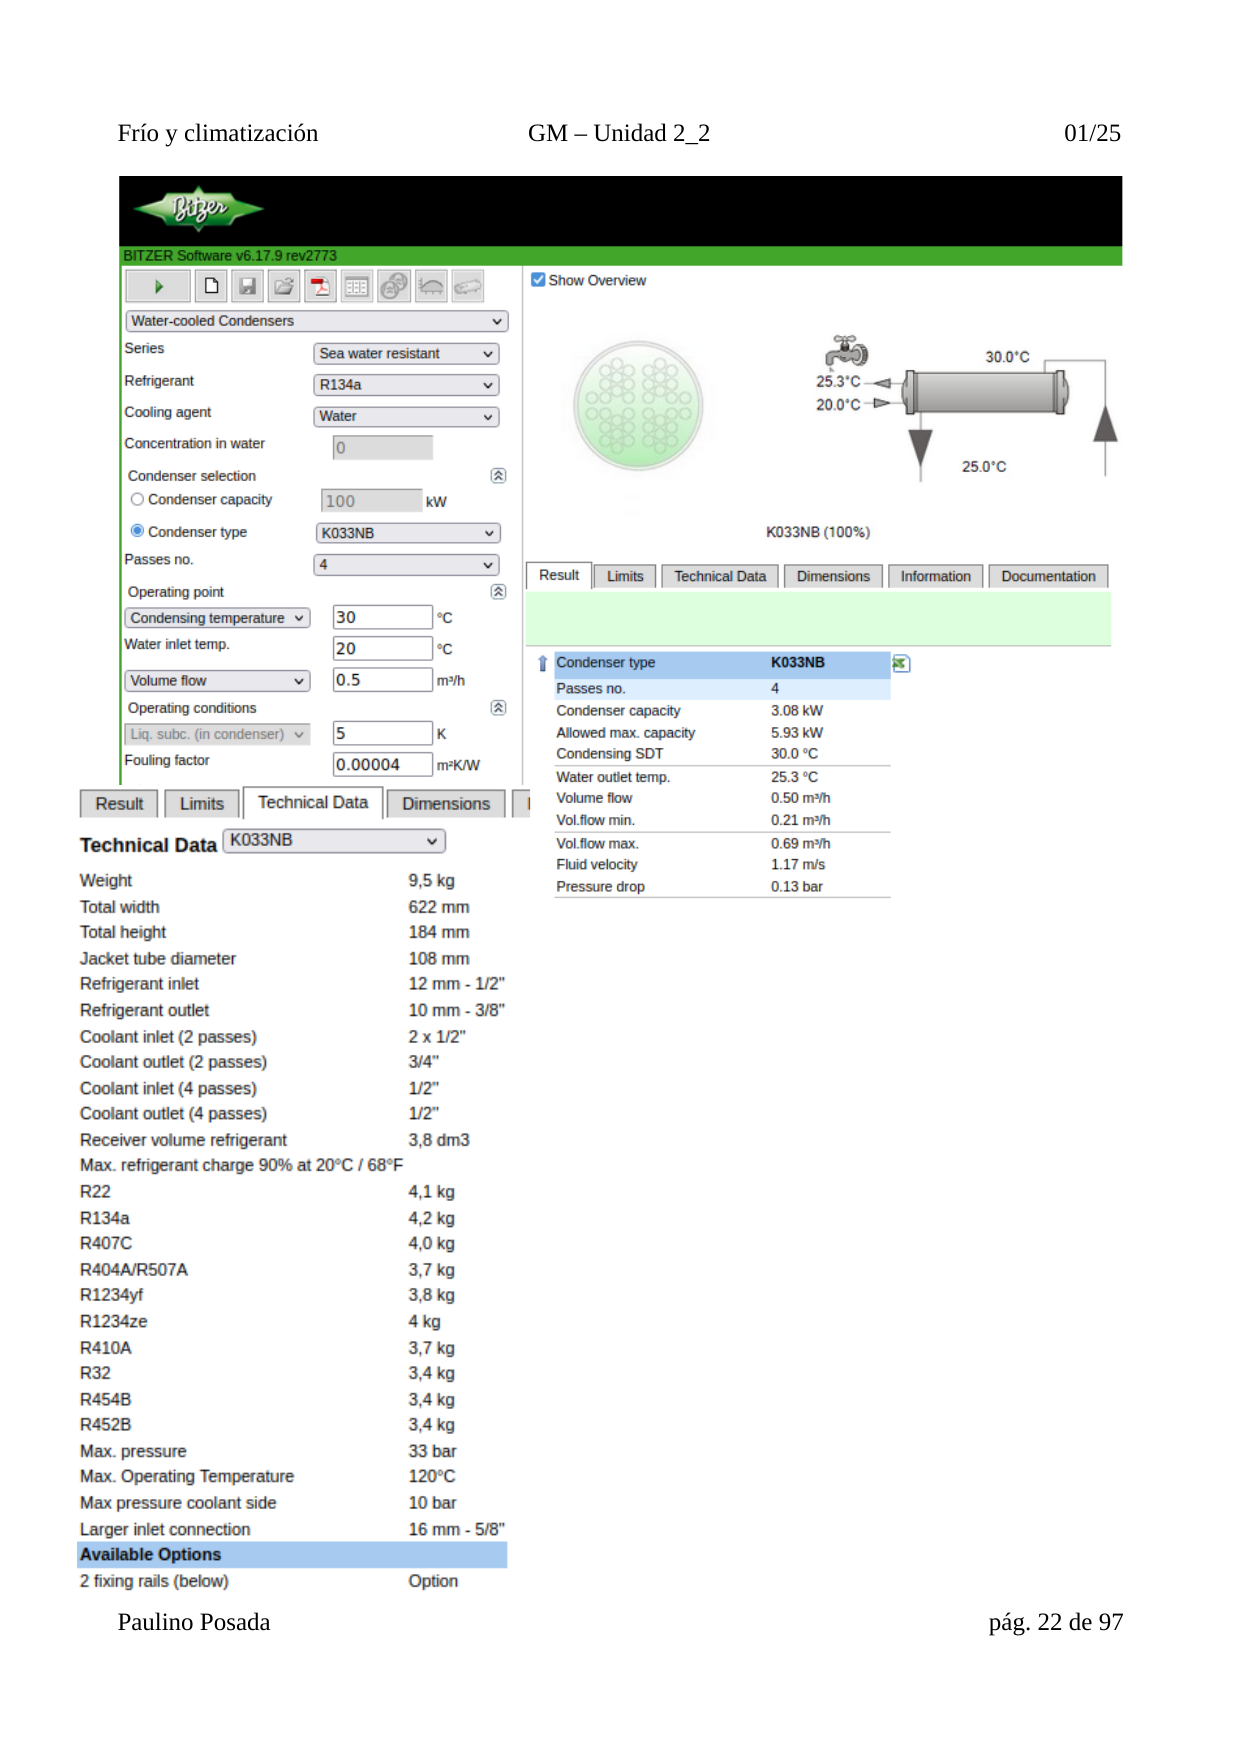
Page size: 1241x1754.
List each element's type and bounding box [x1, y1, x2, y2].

picture [77, 176, 1123, 1595]
